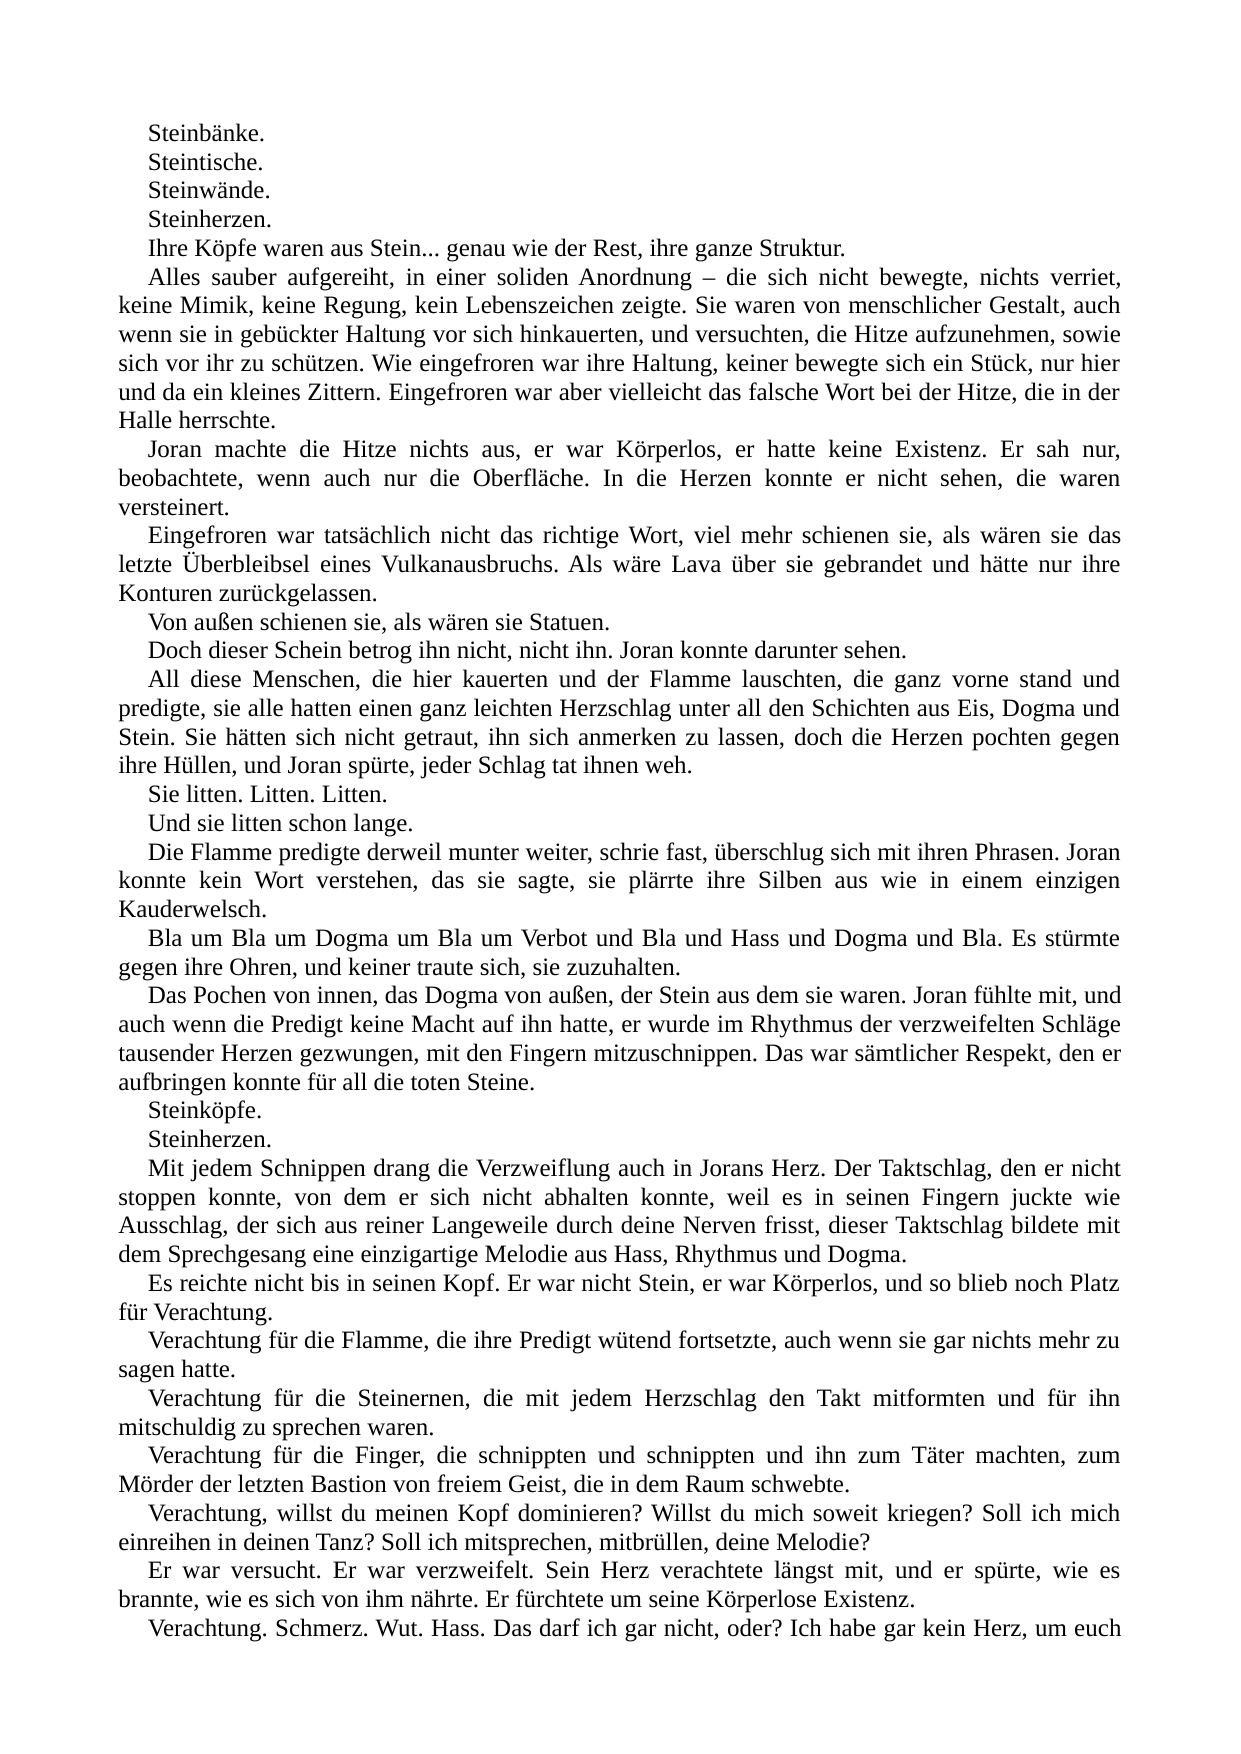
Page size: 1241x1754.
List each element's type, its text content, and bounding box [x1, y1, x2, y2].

text Mit jedem Schnippen drang die Verzweiflung auch in Jorans Herz. Der Taktschlag, den er nicht stoppen konnte, von dem er sich nicht abhalten konnte, weil es in seinen Fingern juckte wie Ausschlag, der sich aus reiner Langeweile durch deine Nerven frisst, dieser Taktschlag bildete mit dem Sprechgesang eine einzigartige Melodie aus Hass, Rhythmus und Dogma. [118, 1153, 1122, 1268]
text Steintische. [118, 147, 1122, 176]
text Verachtung für die Steinernen, die mit jedem Herzschlag den Takt mitformten und für ihn mitschuldig zu sprechen waren. [118, 1383, 1122, 1441]
text Steinwände. [118, 176, 1122, 204]
text Steinköpfe. [118, 1096, 1122, 1124]
text Ihre Köpfe waren aus Stein... genau wie der Rest, ihre ganze Struktur. [118, 233, 1122, 262]
text Verachtung für die Finger, die schnippten und schnippten und ihn zum Täter machten, zum Mörder der letzten Bastion von freiem Geist, die in dem Raum schwebte. [118, 1441, 1122, 1498]
text Doch dieser Schein betrog ihn nicht, nicht ihn. Joran konnte darunter sehen. [118, 636, 1122, 664]
text Das Pochen von innen, das Dogma von außen, der Stein aus dem sie waren. Joran fühlte mit, und auch wenn die Predigt keine Macht auf ihn hatte, er wurde im Rhythmus der verzweifelten Schläge tausender Herzen gezwungen, mit den Fingern mitzuschnippen. Das war sämtlicher Respekt, den er aufbringen konnte für all die toten Steine. [118, 981, 1122, 1096]
text Sie litten. Litten. Litten. [118, 779, 1122, 808]
text Verachtung für die Flamme, die ihre Predigt wütend fortsetzte, auch wenn sie gar nichts mehr zu sagen hatte. [118, 1326, 1122, 1383]
text Und sie litten schon lange. [118, 808, 1122, 837]
text Steinherzen. [118, 204, 1122, 233]
text Joran machte die Hitze nichts aus, er war Körperlos, er hatte keine Existenz. Er sah nur, beobachtete, wenn auch nur die Oberfläche. In die Herzen konnte er nicht sehen, die waren versteinert. [118, 434, 1122, 521]
text Alles sauber aufgereiht, in einer soliden Anordnung – die sich nicht bewegte, nichts verriet, keine Mimik, keine Regung, kein Lebenszeichen zeigte. Sie waren von menschlicher Gestalt, auch wenn sie in gebückter Haltung vor sich hinkauerten, und versuchten, die Hitze aufzunehmen, sowie sich vor ihr zu schützen. Wie eingefroren war ihre Haltung, keiner bewegte sich ein Stück, nur hier und da ein kleines Zittern. Eingefroren war aber vielleicht das falsche Wort bei der Hitze, die in der Halle herrschte. [118, 262, 1122, 434]
text Steinherzen. [118, 1124, 1122, 1153]
text Die Flamme predigte derweil munter weiter, schrie fast, überschlug sich mit ihren Phrasen. Joran konnte kein Wort verstehen, das sie sagte, sie plärrte ihre Silben aus wie in einem einzigen Kauderwelsch. [118, 837, 1122, 923]
text Es reichte nicht bis in seinen Kopf. Er war nicht Stein, er war Körperlos, und so blieb noch Platz für Verachtung. [118, 1268, 1122, 1326]
text Eingefroren war tatsächlich nicht das richtige Wort, viel mehr schienen sie, als wären sie das letzte Überbleibsel eines Vulkanausbruchs. Als wäre Lava über sie gebrandet und hätte nur ihre Konturen zurückgelassen. [118, 521, 1122, 607]
text Verachtung, willst du meinen Kopf dominieren? Willst du mich soweit kriegen? Soll ich mich einreihen in deinen Tanz? Soll ich mitsprechen, mitbrüllen, deine Melodie? [118, 1498, 1122, 1556]
text Bla um Bla um Dogma um Bla um Verbot und Bla und Hass und Dogma und Bla. Es stürmte gegen ihre Ohren, und keiner traute sich, sie zuzuhalten. [118, 923, 1122, 981]
text Von außen schienen sie, als wären sie Statuen. [118, 607, 1122, 636]
text All diese Menschen, die hier kauerten und der Flamme lauschten, die ganz vorne stand und predigte, sie alle hatten einen ganz leichten Herzschlag unter all den Schichten aus Eis, Dogma und Stein. Sie hätten sich nicht getraut, ihn sich anmerken zu lassen, doch die Herzen pochten gegen ihre Hüllen, und Joran spürte, jeder Schlag tat ihnen weh. [118, 664, 1122, 779]
text Er war versucht. Er war verzweifelt. Sein Herz verachtete längst mit, und er spürte, wie es brannte, wie es sich von ihm nährte. Er fürchtete um seine Körperlose Existenz. [118, 1556, 1122, 1613]
text Steinbänke. [118, 118, 1122, 147]
text Verachtung. Schmerz. Wut. Hass. Das darf ich gar nicht, oder? Ich habe gar kein Herz, um euch [118, 1613, 1122, 1642]
